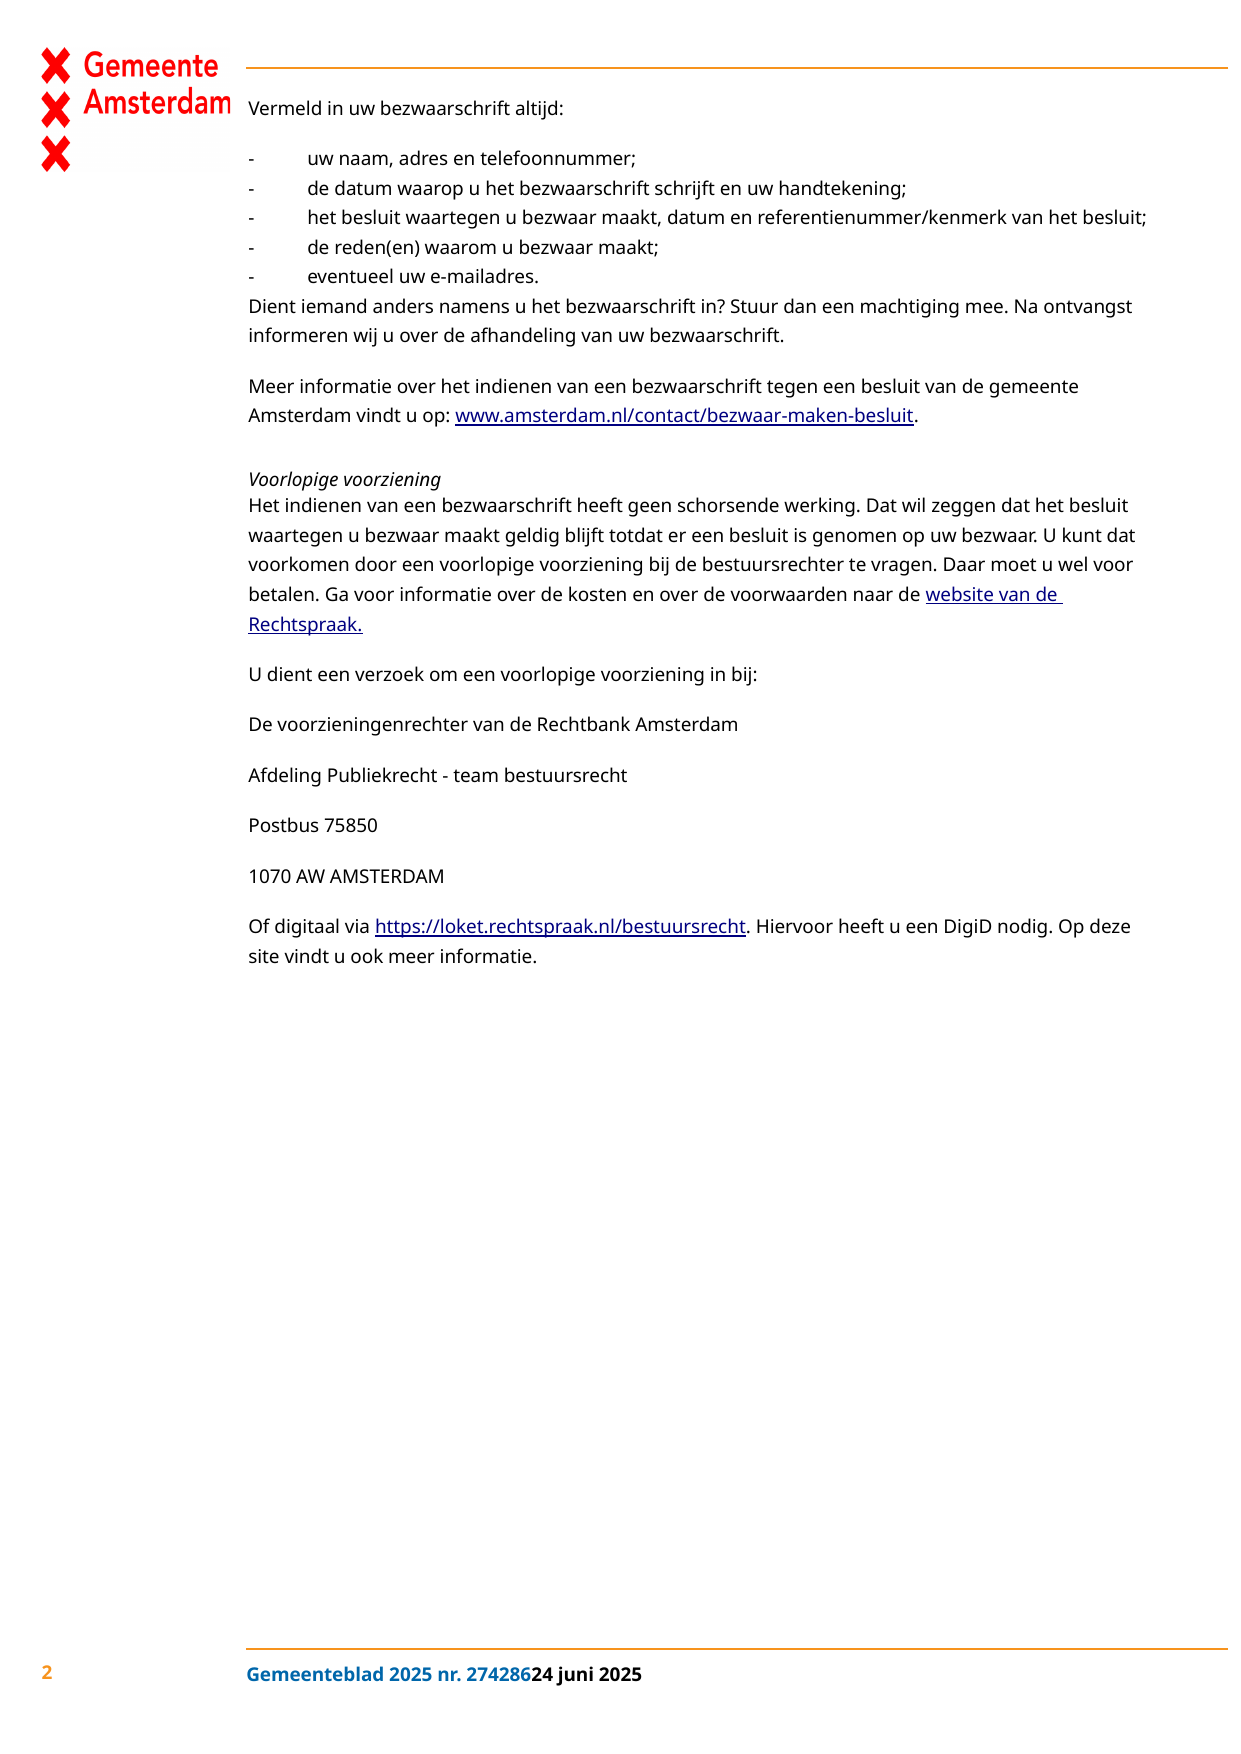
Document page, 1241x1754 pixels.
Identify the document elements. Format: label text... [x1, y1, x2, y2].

text Het indienen van een bezwaarschrift heeft geen schorsende werking. Dat wil zeggen dat het besluit waartegen u bezwaar maakt geldig blijft totdat er een besluit is genomen op uw bezwaar. U kunt dat voorkomen door een voorlopige voorziening bij de bestuursrechter te vragen. Daar moet u wel voor betalen. Ga voor informatie over de kosten en over de voorwaarden naar de website van de Rechtspraak. [248, 492, 1152, 636]
text De voorzieningenrechter van de Rechtbank Amsterdam [248, 712, 1152, 737]
text Meer informatie over het indienen van een bezwaarschrift tegen een besluit van de gemeente Amsterdam vindt u op: www.amsterdam.nl/contact/bezwaar-maken-besluit. [248, 373, 1152, 428]
list eventueel uw e-mailadres. [248, 263, 1152, 289]
text U dient een verzoek om een voorlopige voorziening in bij: [248, 661, 1152, 687]
list de reden(en) waarom u bezwaar maakt; [248, 234, 1152, 260]
picture [41, 47, 231, 172]
text Vermeld in uw bezwaarschrift altijd: [248, 95, 1152, 121]
text Afdeling Publiekrecht - team bestuursrecht [248, 762, 1152, 788]
list het besluit waartegen u bezwaar maakt, datum en referentienummer/kenmerk van het besluit; [248, 204, 1152, 230]
text 1070 AW AMSTERDAM [248, 863, 1152, 888]
text Postbus 75850 [248, 812, 1152, 838]
list de datum waarop u het bezwaarschrift schrijft en uw handtekening; [248, 175, 1152, 201]
text Voorlopige voorziening [248, 467, 1152, 492]
text Of digitaal via https://loket.rechtspraak.nl/bestuursrecht. Hiervoor heeft u een DigiD nodig. Op deze site vindt u ook meer informatie. [248, 913, 1152, 968]
list uw naam, adres en telefoonnummer; [248, 145, 1152, 171]
text Dient iemand anders namens u het bezwaarschrift in? Stuur dan een machtiging mee. Na ontvangst informeren wij u over de afhandeling van uw bezwaarschrift. [248, 293, 1152, 348]
